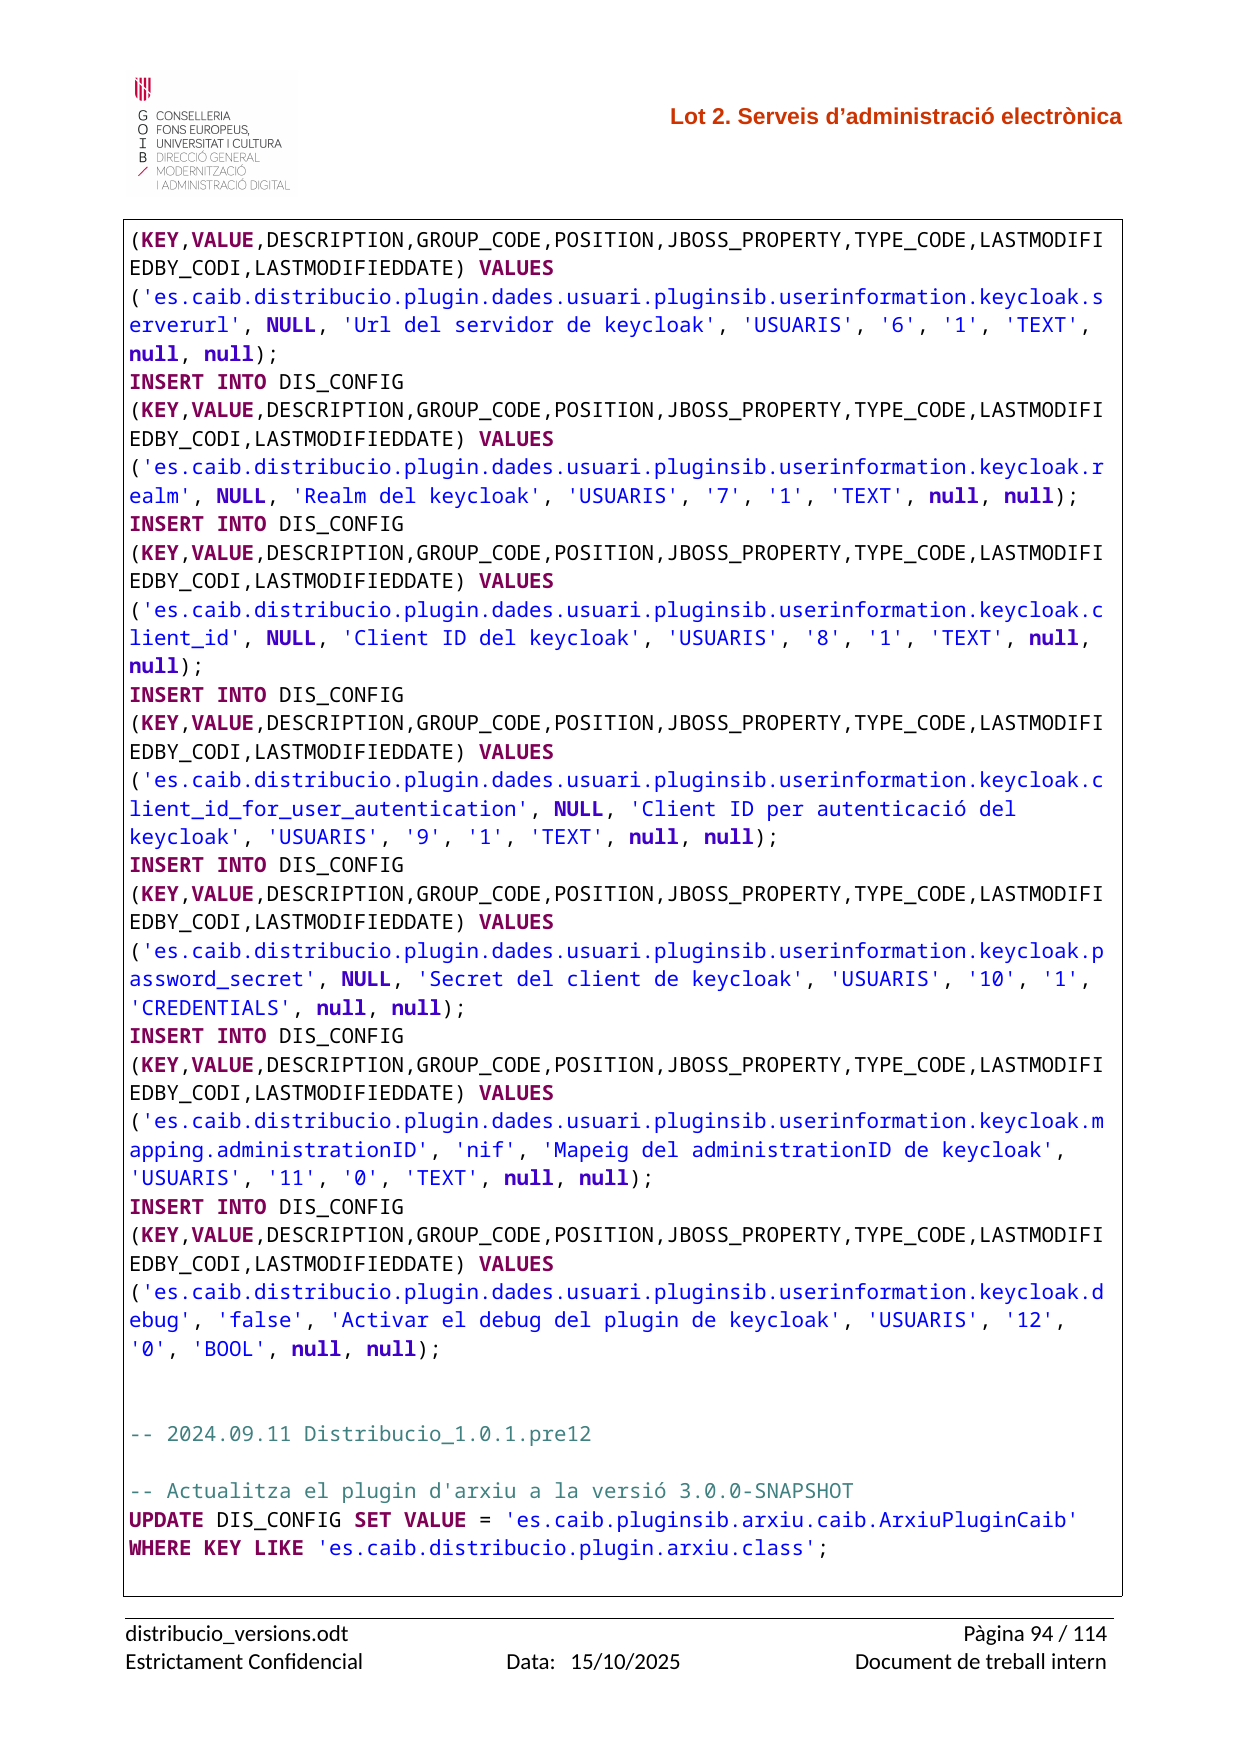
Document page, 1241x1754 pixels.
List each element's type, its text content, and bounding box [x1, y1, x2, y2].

picture [126, 70, 299, 197]
table_header (KEY,VALUE,DESCRIPTION,GROUP_CODE,POSITION,JBOSS_PROPERTY,TYPE_CODE,LASTMODIFIEDBY_CODI,LASTMODIFIEDDATE) VALUES ('es.caib.distribucio.plugin.dades.usuari.pluginsib.userinformation.keycloak.serverurl', NULL, 'Url del servidor de keycloak', 'USUARIS', '6', '1', 'TEXT', null, null); INSERT INTO DIS_CONFIG (KEY,VALUE,DESCRIPTION,GROUP_CODE,POSITION,JBOSS_PROPERTY,TYPE_CODE,LASTMODIFIEDBY_CODI,LASTMODIFIEDDATE) VALUES ('es.caib.distribucio.plugin.dades.usuari.pluginsib.userinformation.keycloak.realm', NULL, 'Realm del keycloak', 'USUARIS', '7', '1', 'TEXT', null, null); INSERT INTO DIS_CONFIG (KEY,VALUE,DESCRIPTION,GROUP_CODE,POSITION,JBOSS_PROPERTY,TYPE_CODE,LASTMODIFIEDBY_CODI,LASTMODIFIEDDATE) VALUES ('es.caib.distribucio.plugin.dades.usuari.pluginsib.userinformation.keycloak.client_id', NULL, 'Client ID del keycloak', 'USUARIS', '8', '1', 'TEXT', null, null); INSERT INTO DIS_CONFIG (KEY,VALUE,DESCRIPTION,GROUP_CODE,POSITION,JBOSS_PROPERTY,TYPE_CODE,LASTMODIFIEDBY_CODI,LASTMODIFIEDDATE) VALUES ('es.caib.distribucio.plugin.dades.usuari.pluginsib.userinformation.keycloak.client_id_for_user_autentication', NULL, 'Client ID per autenticació del keycloak', 'USUARIS', '9', '1', 'TEXT', null, null); INSERT INTO DIS_CONFIG (KEY,VALUE,DESCRIPTION,GROUP_CODE,POSITION,JBOSS_PROPERTY,TYPE_CODE,LASTMODIFIEDBY_CODI,LASTMODIFIEDDATE) VALUES ('es.caib.distribucio.plugin.dades.usuari.pluginsib.userinformation.keycloak.password_secret', NULL, 'Secret del client de keycloak', 'USUARIS', '10', '1', 'CREDENTIALS', null, null); INSERT INTO DIS_CONFIG (KEY,VALUE,DESCRIPTION,GROUP_CODE,POSITION,JBOSS_PROPERTY,TYPE_CODE,LASTMODIFIEDBY_CODI,LASTMODIFIEDDATE) VALUES ('es.caib.distribucio.plugin.dades.usuari.pluginsib.userinformation.keycloak.mapping.administrationID', 'nif', 'Mapeig del administrationID de keycloak', 'USUARIS', '11', '0', 'TEXT', null, null); INSERT INTO DIS_CONFIG (KEY,VALUE,DESCRIPTION,GROUP_CODE,POSITION,JBOSS_PROPERTY,TYPE_CODE,LASTMODIFIEDBY_CODI,LASTMODIFIEDDATE) VALUES ('es.caib.distribucio.plugin.dades.usuari.pluginsib.userinformation.keycloak.debug', 'false', 'Activar el debug del plugin de keycloak', 'USUARIS', '12', '0', 'BOOL', null, null); -- 2024.09.11 Distribucio_1.0.1.pre12 -- Actualitza el plugin d'arxiu a la versió 3.0.0-SNAPSHOT UPDATE DIS_CONFIG SET VALUE = 'es.caib.pluginsib.arxiu.caib.ArxiuPluginCaib' WHERE KEY LIKE 'es.caib.distribucio.plugin.arxiu.class'; [124, 220, 1122, 1596]
